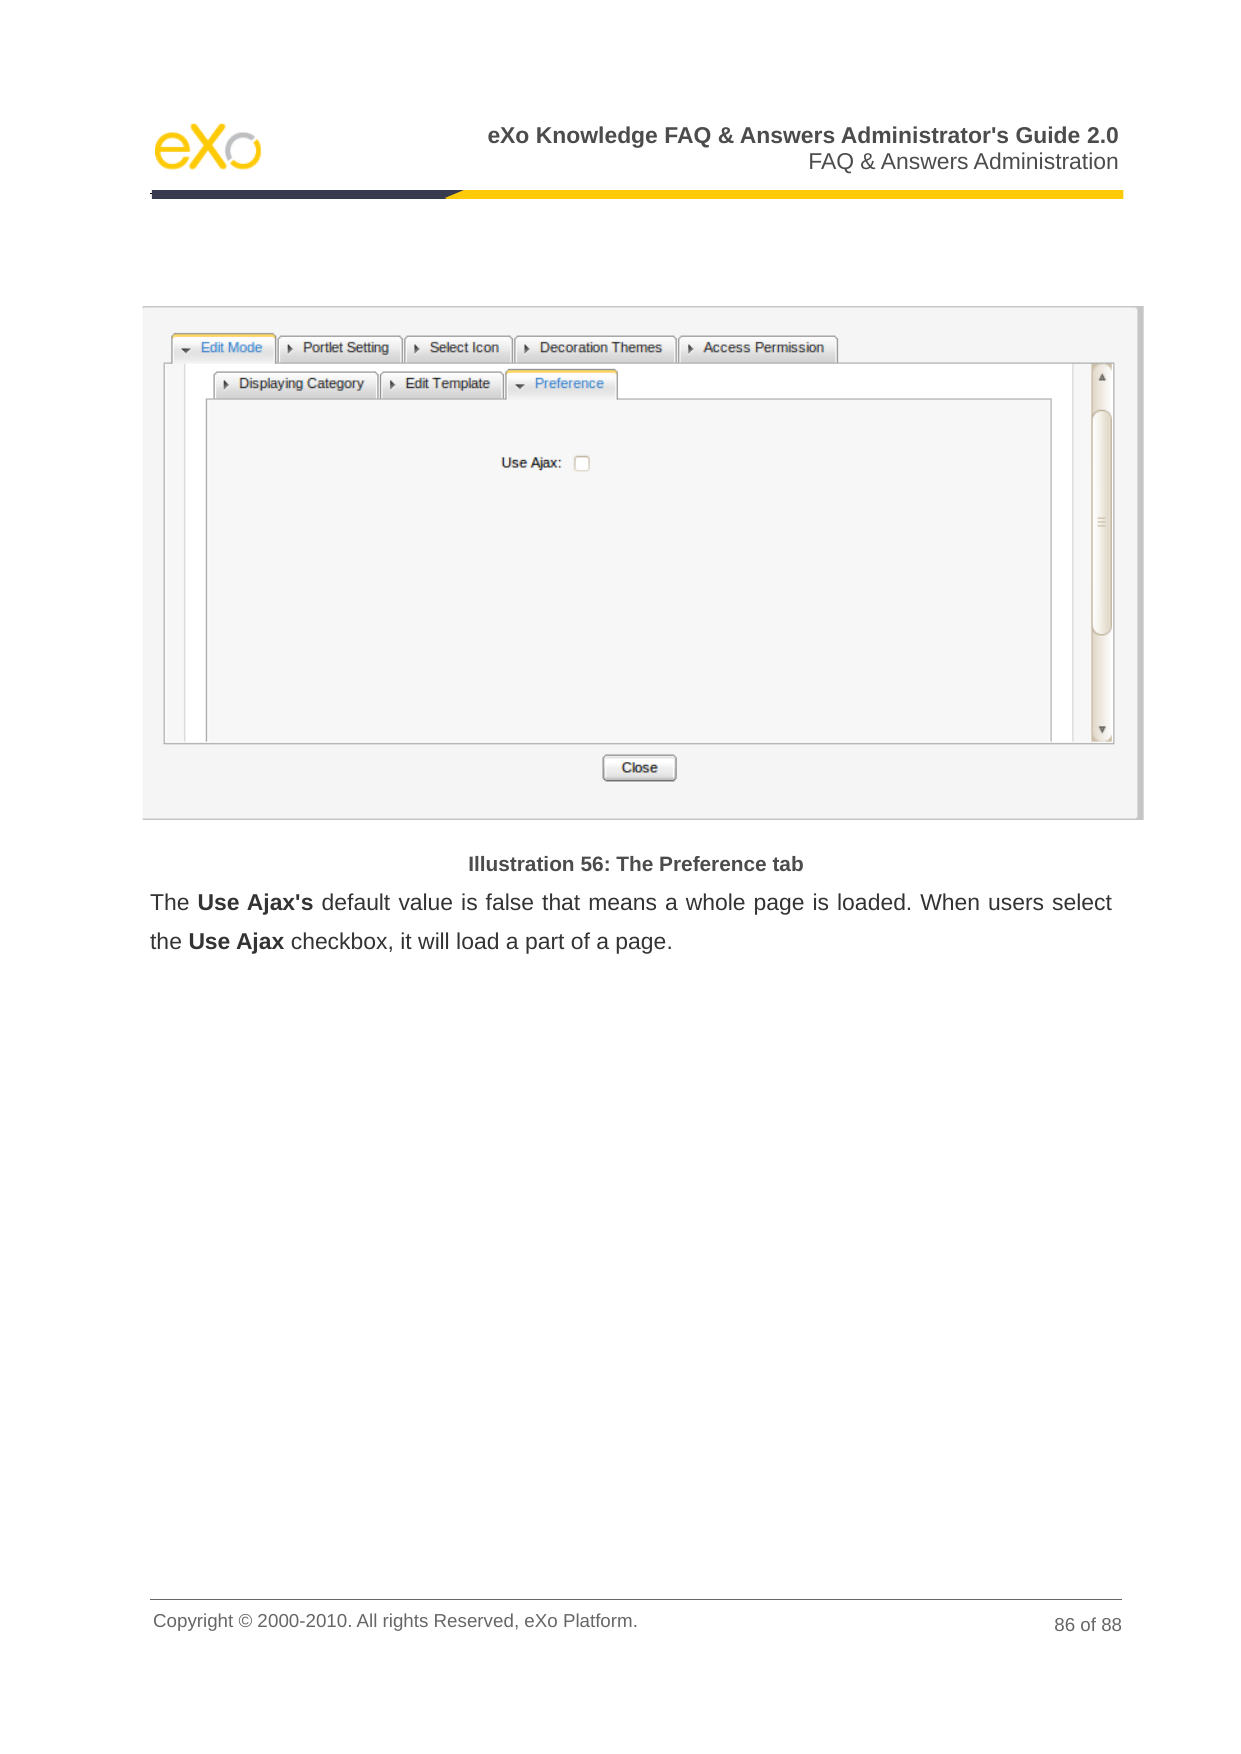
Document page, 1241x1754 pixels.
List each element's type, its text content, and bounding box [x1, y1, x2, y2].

picture [142, 306, 1144, 820]
picture [151, 190, 1124, 199]
text Illustration 56: The Preference tab [135, 298, 1136, 875]
text The Use Ajax's default value is false that means a whole page is loaded. When users select the Use Ajax checkbox, it will load a part of a page. [76, 223, 1136, 954]
picture [155, 123, 262, 170]
